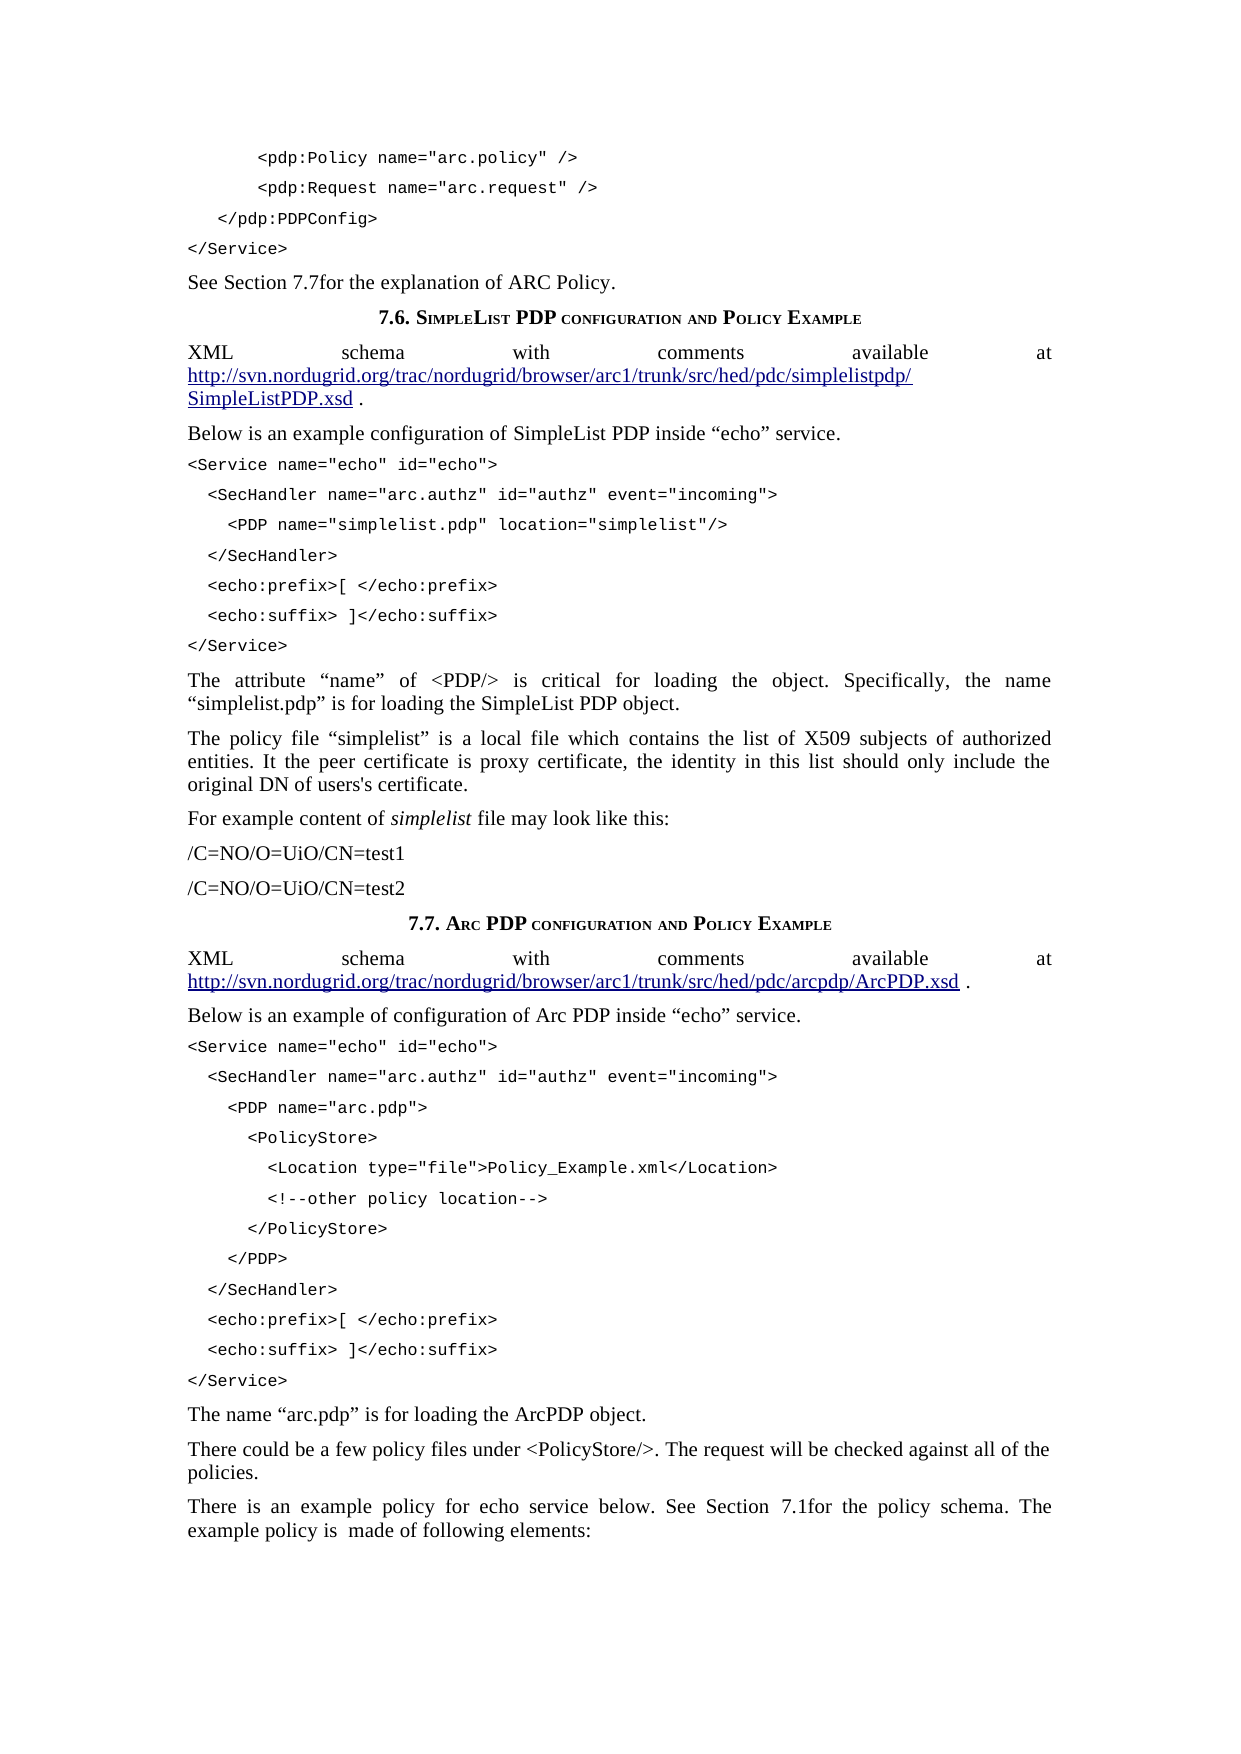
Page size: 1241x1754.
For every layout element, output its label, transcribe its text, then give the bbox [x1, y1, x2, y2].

text </Service> [187, 638, 1053, 657]
text <Service name="echo" id="echo"> [187, 1039, 1053, 1058]
text There could be a few policy files under <PolicyStore/>. The request will be checked against all of the policies. [187, 1438, 1053, 1484]
text <pdp:Request name="arc.request" /> [187, 180, 1053, 199]
text </pdp:PDPConfig> [187, 211, 1053, 229]
text <PolicyStore> [187, 1130, 1053, 1148]
text The attribute “name” of <PDP/> is critical for loading the object. Specifically, the name “simplelist.pdp” is for loading the SimpleList PDP object. [187, 669, 1053, 715]
text The name “arc.pdp” is for loading the ArcPDP object. [187, 1403, 1053, 1426]
text </PDP> [187, 1251, 1053, 1270]
text There is an example policy for echo service below. See Section 7.1for the policy schema. The example policy is made of following elements: [187, 1495, 1053, 1541]
text <echo:suffix> ]</echo:suffix> [187, 1342, 1053, 1361]
text XML schema with comments available at http://svn.nordugrid.org/trac/nordugrid/browser/arc1/trunk/src/hed/pdc/arcpdp/ArcPDP.xsd . [187, 946, 1053, 992]
text See Section 7.7for the explanation of ARC Policy. [187, 271, 1053, 294]
text /C=NO/O=UiO/CN=test1 [187, 842, 1053, 865]
text /C=NO/O=UiO/CN=test2 [187, 877, 1053, 900]
text </SecHandler> [187, 547, 1053, 566]
text <echo:suffix> ]</echo:suffix> [187, 608, 1053, 627]
text <PDP name="simplelist.pdp" location="simplelist"/> [187, 517, 1053, 536]
text <echo:prefix>[ </echo:prefix> [187, 578, 1053, 596]
text <!--other policy location--> [187, 1191, 1053, 1209]
text Below is an example of configuration of Arc PDP inside “echo” service. [187, 1004, 1053, 1027]
text The policy file “simplelist” is a local file which contains the list of X509 subjects of authorized entities. It the peer certificate is proxy certificate, the identity in this list should only include the original DN of users's certificate. [187, 726, 1053, 796]
text XML schema with comments available at http://svn.nordugrid.org/trac/nordugrid/browser/arc1/trunk/src/hed/pdc/simplelistpdp/SimpleListPDP.xsd . [187, 341, 1053, 410]
text </Service> [187, 241, 1053, 259]
text </SecHandler> [187, 1282, 1053, 1300]
text <Service name="echo" id="echo"> [187, 456, 1053, 475]
text Below is an example configuration of SimpleList PDP inside “echo” service. [187, 422, 1053, 445]
text <PDP name="arc.pdp"> [187, 1100, 1053, 1118]
text <pdp:Policy name="arc.policy" /> [187, 150, 1053, 168]
text <echo:prefix>[ </echo:prefix> [187, 1312, 1053, 1330]
text </PolicyStore> [187, 1221, 1053, 1239]
text </Service> [187, 1372, 1053, 1391]
subtitle SimpleList PDP configuration and Policy Example [187, 306, 1053, 329]
subtitle Arc PDP configuration and Policy Example [187, 912, 1053, 935]
text <SecHandler name="arc.authz" id="authz" event="incoming"> [187, 1069, 1053, 1088]
text <Location type="file">Policy_Example.xml</Location> [187, 1160, 1053, 1179]
text <SecHandler name="arc.authz" id="authz" event="incoming"> [187, 487, 1053, 505]
text For example content of simplelist file may look like this: [187, 807, 1053, 830]
